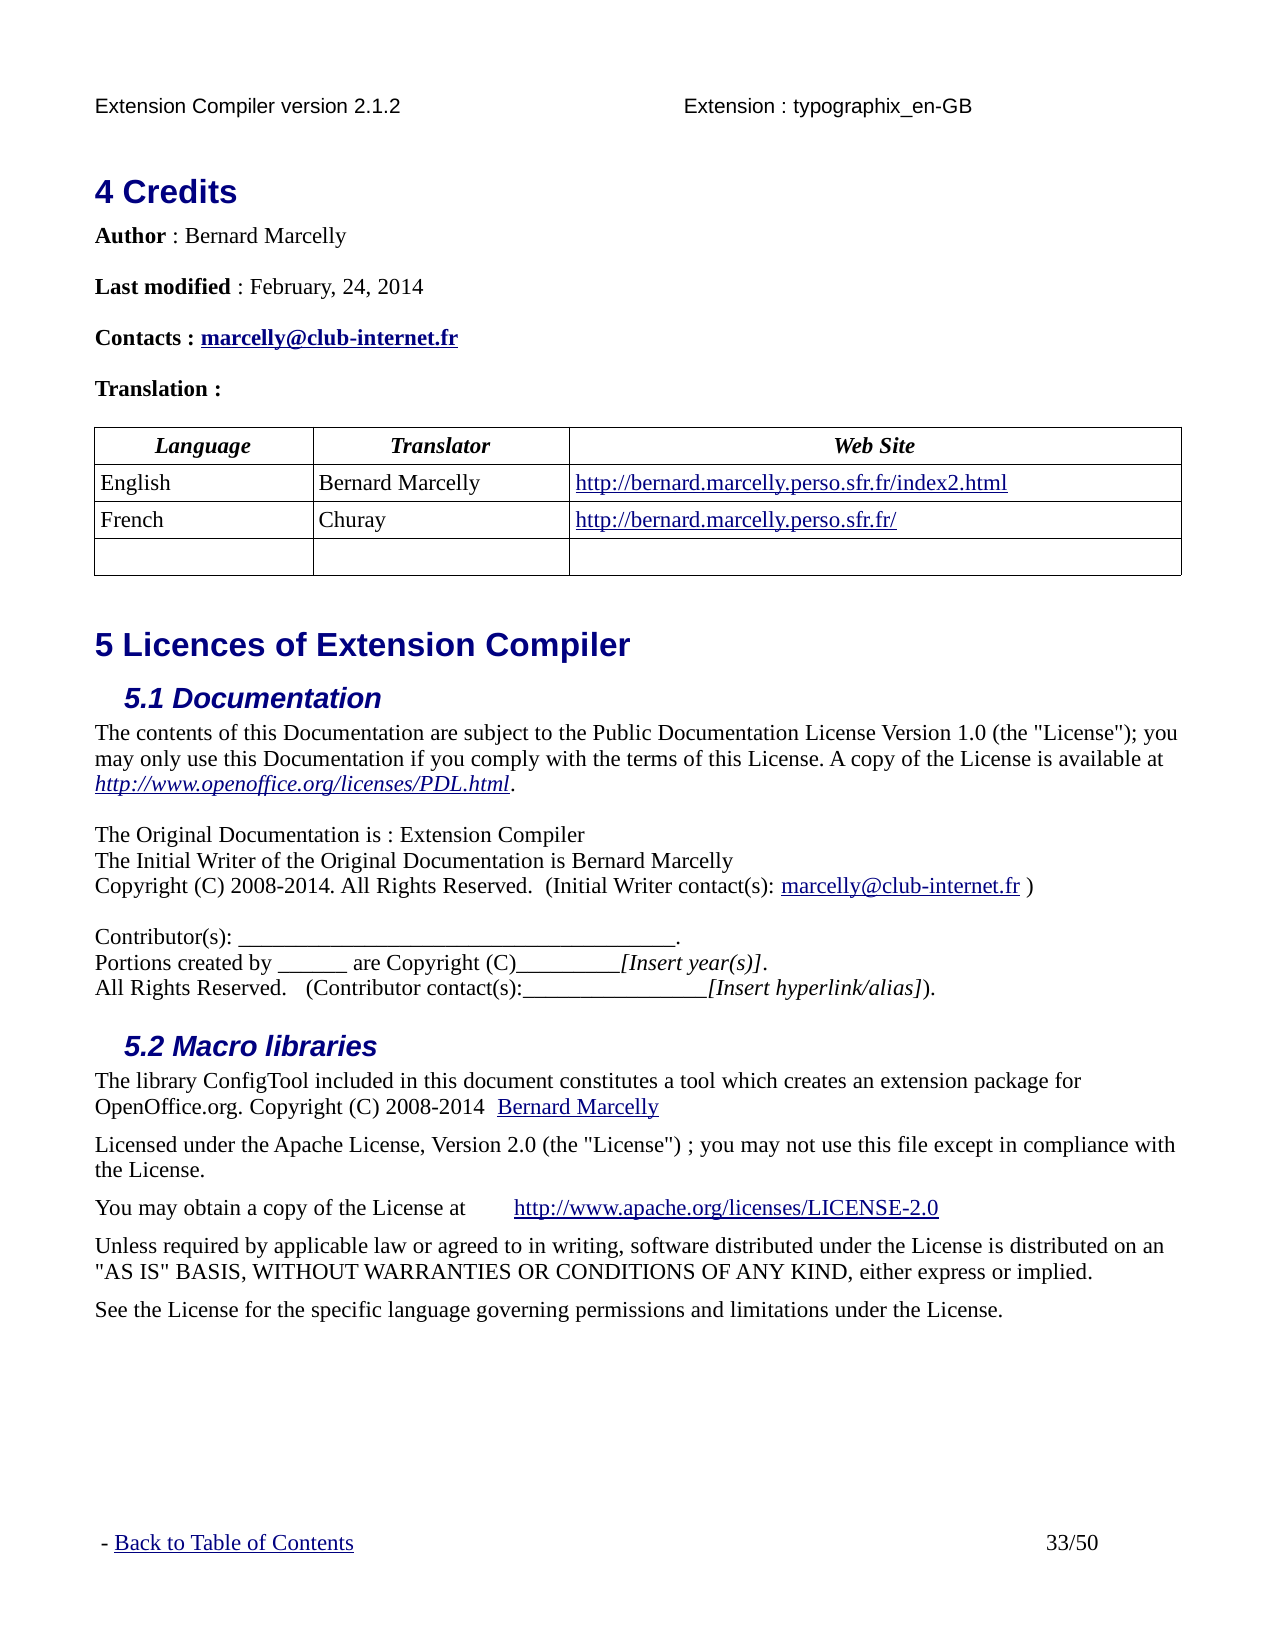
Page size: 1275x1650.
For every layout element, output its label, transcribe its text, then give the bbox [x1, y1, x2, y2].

table_cell [570, 539, 1181, 575]
text Unless required by applicable law or agreed to in writing, software distributed under the License is distributed on an "AS IS" BASIS, WITHOUT WARRANTIES OR CONDITIONS OF ANY KIND, either express or implied. [94, 1233, 1181, 1284]
subtitle Macro libraries [124, 1030, 1181, 1062]
table_cell [95, 539, 313, 575]
subtitle Licences of Extension Compiler [94, 626, 1181, 663]
text Last modified : February, 24, 2014 [94, 273, 1181, 299]
subtitle Credits [94, 172, 1181, 210]
table_cell http://bernard.marcelly.perso.sfr.fr/index2.html [570, 465, 1181, 501]
table_cell http://bernard.marcelly.perso.sfr.fr/ [570, 502, 1181, 538]
table_cell Bernard Marcelly [314, 465, 569, 501]
text See the License for the specific language governing permissions and limitations under the License. [94, 1297, 1181, 1322]
text The Original Documentation is : Extension Compiler [94, 822, 1181, 848]
text Contributor(s): ______________________________________. [94, 924, 1181, 950]
text Portions created by ______ are Copyright (C)_________[Insert year(s)]. [94, 950, 1181, 975]
text Translation : [94, 376, 1181, 401]
text All Rights Reserved. (Contributor contact(s):________________[Insert hyperlink/alias]). [94, 975, 1181, 1001]
text Licensed under the Apache License, Version 2.0 (the "License") ; you may not use this file except in compliance with the License. [94, 1132, 1181, 1183]
table_cell English [95, 465, 313, 501]
text Copyright (C) 2008-2014. All Rights Reserved. (Initial Writer contact(s): marcelly@club-internet.fr ) [94, 873, 1181, 899]
table_cell [314, 539, 569, 575]
text Author : Bernard Marcelly [94, 222, 1181, 248]
table_header Web Site [570, 428, 1181, 464]
text The Initial Writer of the Original Documentation is Bernard Marcelly [94, 848, 1181, 873]
table_header Language [95, 428, 313, 464]
subtitle Documentation [124, 682, 1181, 714]
table_header Translator [314, 428, 569, 464]
table_cell French [95, 502, 313, 538]
text The library ConfigTool included in this document constitutes a tool which creates an extension package for OpenOffice.org. Copyright (C) 2008-2014 Bernard Marcelly [94, 1068, 1181, 1119]
text The contents of this Documentation are subject to the Public Documentation License Version 1.0 (the "License"); you may only use this Documentation if you comply with the terms of this License. A copy of the License is available at http://www.openoffice.org/licenses/PDL.html. [94, 720, 1181, 797]
table_cell Churay [314, 502, 569, 538]
text Contacts : marcelly@club-internet.fr [94, 324, 1181, 350]
text You may obtain a copy of the License at http://www.apache.org/licenses/LICENSE-2.0 [94, 1195, 1181, 1221]
